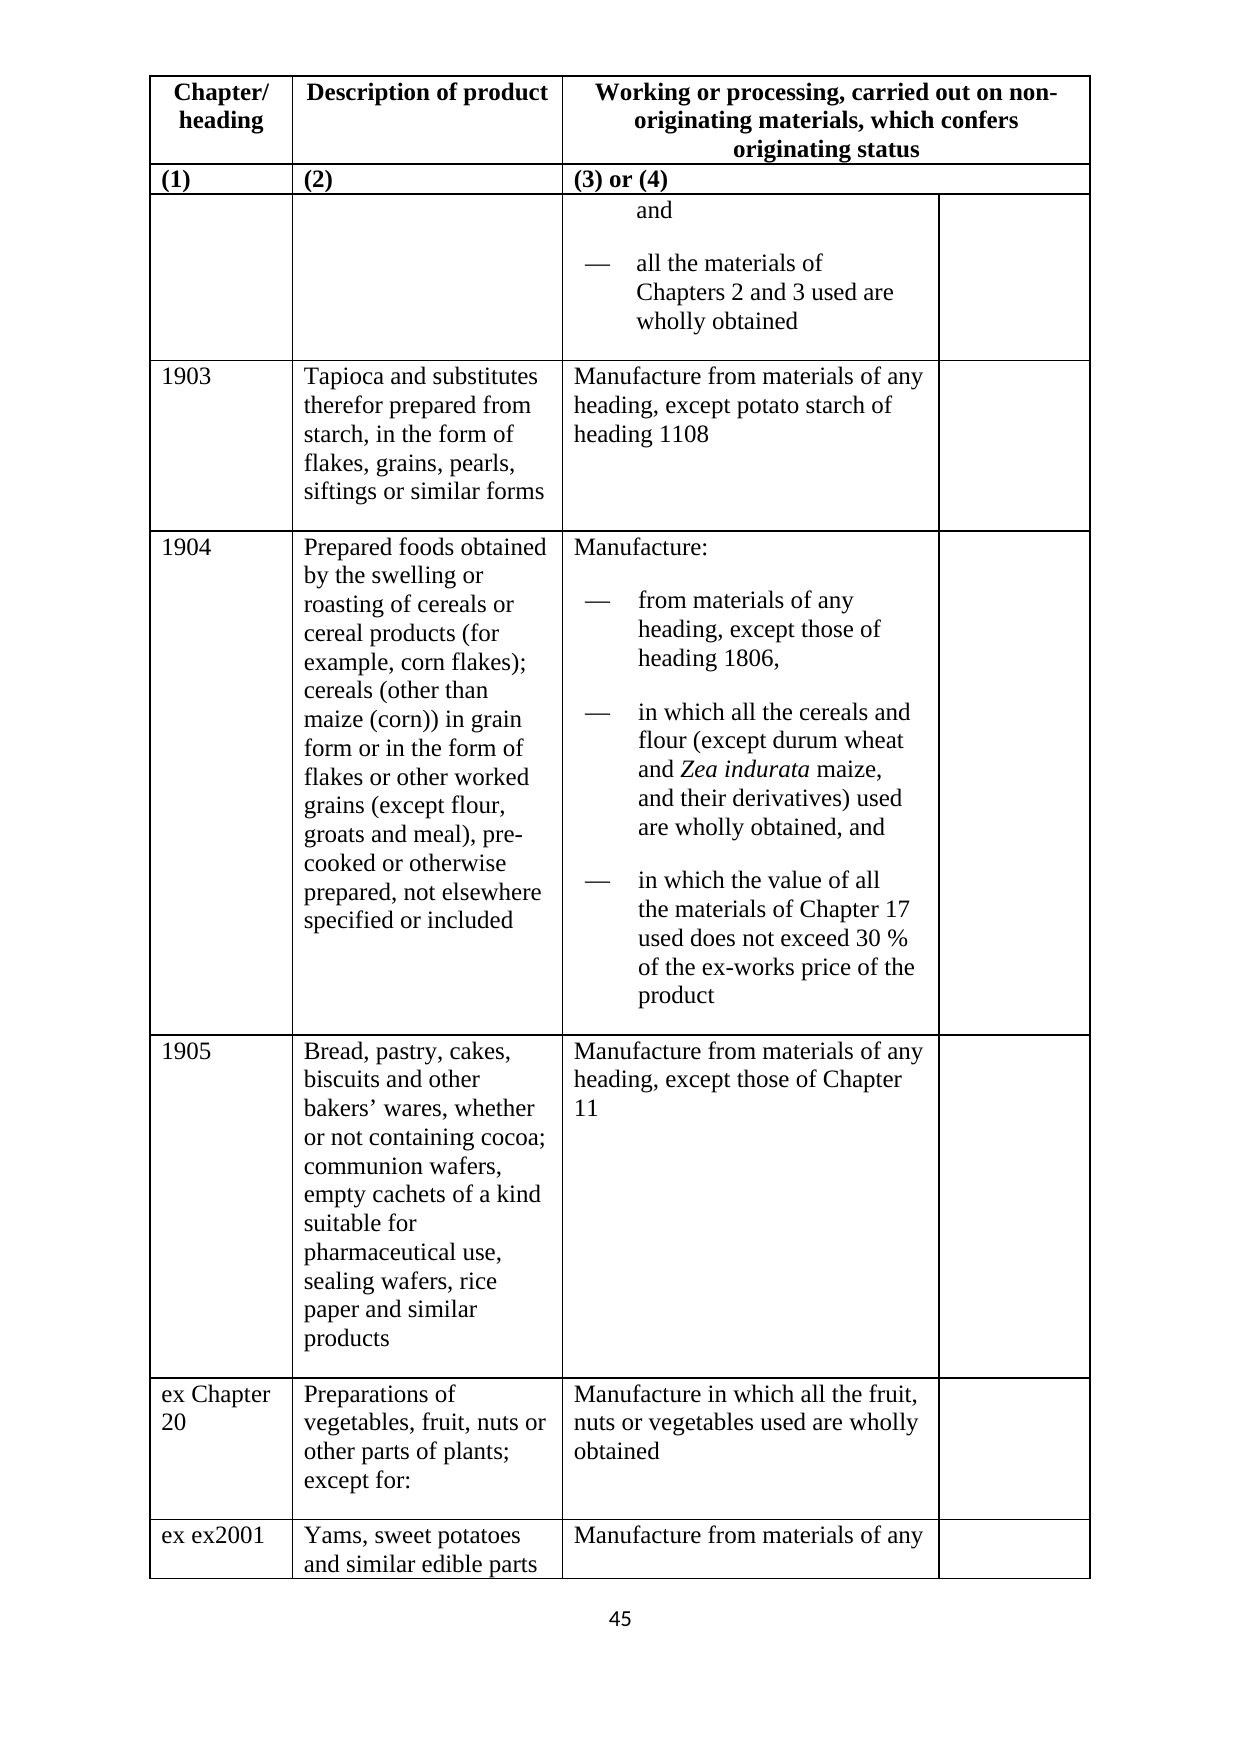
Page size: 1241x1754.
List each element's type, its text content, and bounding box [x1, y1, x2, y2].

table_cell Manufacture from materials of any [563, 1520, 938, 1578]
table_cell Bread, pastry, cakes, biscuits and other bakers’ wares, whether or not containing cocoa; communion wafers, empty cachets of a kind suitable for pharmaceutical use, sealing wafers, rice paper and similar products [293, 1036, 562, 1377]
table_cell [940, 1036, 1089, 1377]
table_cell in which the value of all the materials of Chapter 17 used does not exceed 30 % of the ex-works price of the product [627, 865, 928, 1034]
table_cell ex Chapter 20 [151, 1379, 292, 1519]
table_cell [151, 195, 292, 360]
table_cell [940, 1520, 1089, 1578]
table_cell [940, 195, 1089, 360]
table_cell (1) [151, 165, 292, 193]
table_cell — [574, 249, 625, 360]
table_cell [940, 532, 1089, 1034]
table_cell Manufacture: [563, 532, 938, 1034]
table_cell Manufacture in which all the fruit, nuts or vegetables used are wholly obtained [563, 1379, 938, 1519]
table_cell Manufacture from materials of any heading, except potato starch of heading 1108 [563, 361, 938, 530]
table_header Working or processing, carried out on non-originating materials, which confers originating status [563, 77, 1089, 163]
table_cell 1903 [151, 361, 292, 530]
table_cell Preparations of vegetables, fruit, nuts or other parts of plants; except for: [293, 1379, 562, 1519]
table_header [574, 195, 625, 248]
table_cell [940, 1379, 1089, 1519]
table_header Chapter/ heading [151, 77, 292, 163]
table_cell 1904 [151, 532, 292, 1034]
table_cell Tapioca and substitutes therefor prepared from starch, in the form of flakes, grains, pearls, siftings or similar forms [293, 361, 562, 530]
table_header — [574, 585, 627, 697]
table_cell Manufacture from materials of any heading, except those of Chapter 11 [563, 1036, 938, 1377]
table_cell (2) [293, 165, 562, 193]
table_cell all the materials of Chapters 2 and 3 used are wholly obtained [625, 249, 928, 360]
table_header Description of product [293, 77, 562, 163]
table_cell Prepared foods obtained by the swelling or roasting of cereals or cereal products (for example, corn flakes); cereals (other than maize (corn)) in grain form or in the form of flakes or other worked grains (except flour, groats and meal), pre-cooked or otherwise prepared, not elsewhere specified or included [293, 532, 562, 1034]
table_cell (3) or (4) [563, 165, 1089, 193]
table_cell [293, 195, 562, 360]
table_cell [940, 361, 1089, 530]
table_cell — [574, 865, 627, 1034]
table_cell Yams, sweet potatoes and similar edible parts [293, 1520, 562, 1578]
table_header from materials of any heading, except those of heading 1806, [627, 585, 928, 697]
table_header and [625, 195, 928, 248]
table_cell in which all the cereals and flour (except durum wheat and Zea indurata maize, and their derivatives) used are wholly obtained, and [627, 697, 928, 865]
table_cell 1905 [151, 1036, 292, 1377]
table_cell ex ex2001 [151, 1520, 292, 1578]
table_cell [563, 195, 938, 360]
table_cell — [574, 697, 627, 865]
